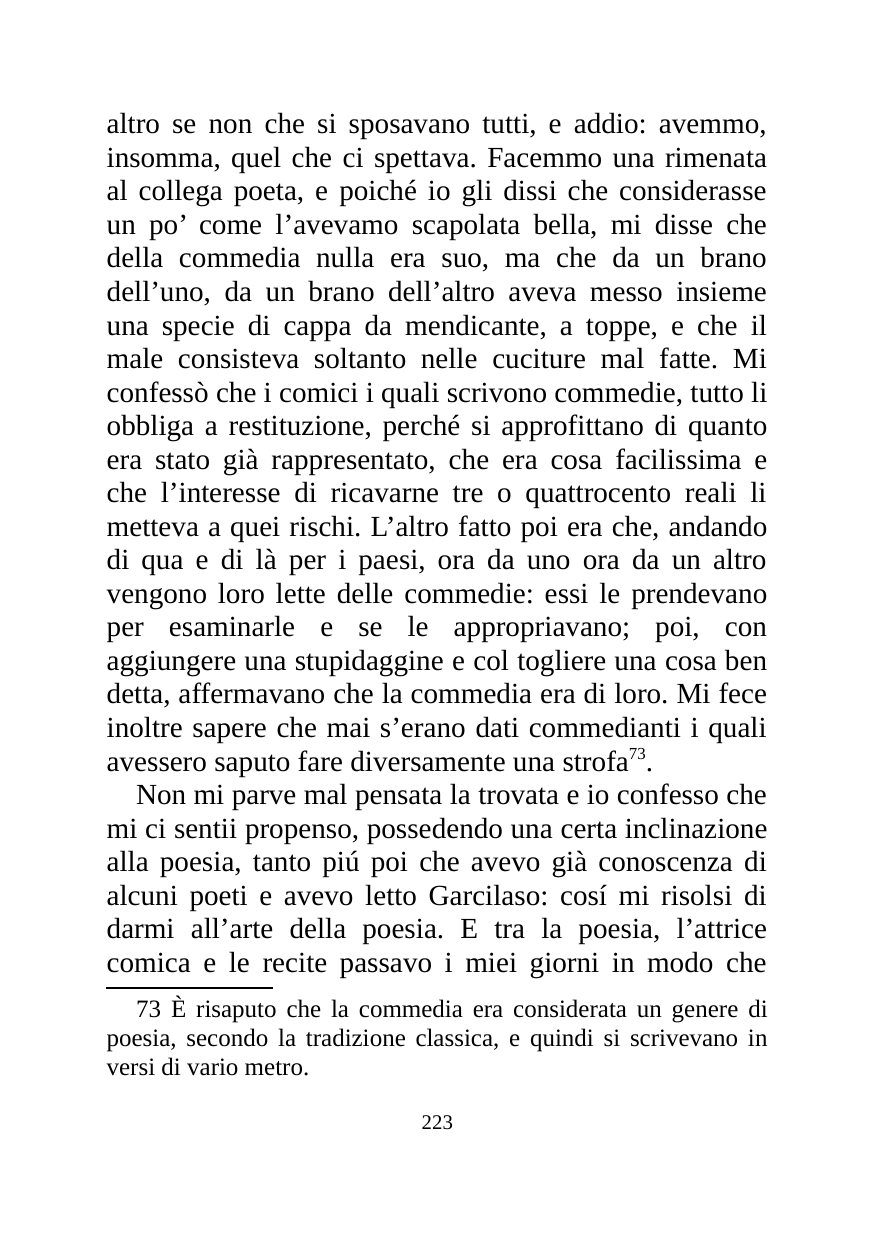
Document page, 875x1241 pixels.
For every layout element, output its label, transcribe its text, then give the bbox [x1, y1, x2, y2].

text È risaputo che la commedia era considerata un genere di poesia, secondo la tradizione classica, e quindi si scrivevano in versi di vario metro. [106, 994, 768, 1080]
text altro se non che si sposavano tutti, e addio: avemmo, insomma, quel che ci spettava. Facemmo una rimenata al collega poeta, e poiché io gli dissi che considerasse un po’ come l’avevamo scapolata bella, mi disse che della commedia nulla era suo, ma che da un brano dell’uno, da un brano dell’altro aveva messo insieme una specie di cappa da mendicante, a toppe, e che il male consisteva soltanto nelle cuciture mal fatte. Mi confessò che i comici i quali scrivono commedie, tutto li obbliga a restituzione, perché si approfittano di quanto era stato già rappresentato, che era cosa facilissima e che l’interesse di ricavarne tre o quattrocento reali li metteva a quei rischi. L’altro fatto poi era che, andando di qua e di là per i paesi, ora da uno ora da un altro vengono loro lette delle commedie: essi le prendevano per esaminarle e se le appropriavano; poi, con aggiungere una stupidaggine e col togliere una cosa ben detta, affermavano che la commedia era di loro. Mi fece inoltre sapere che mai s’erano dati commedianti i quali avessero saputo fare diversamente una strofa. [106, 106, 768, 777]
text Non mi parve mal pensata la trovata e io confesso che mi ci sentii propenso, possedendo una certa inclinazione alla poesia, tanto piú poi che avevo già conoscenza di alcuni poeti e avevo letto Garcilaso: cosí mi risolsi di darmi all’arte della poesia. E tra la poesia, l’attrice comica e le recite passavo i miei giorni in modo che [106, 777, 768, 978]
